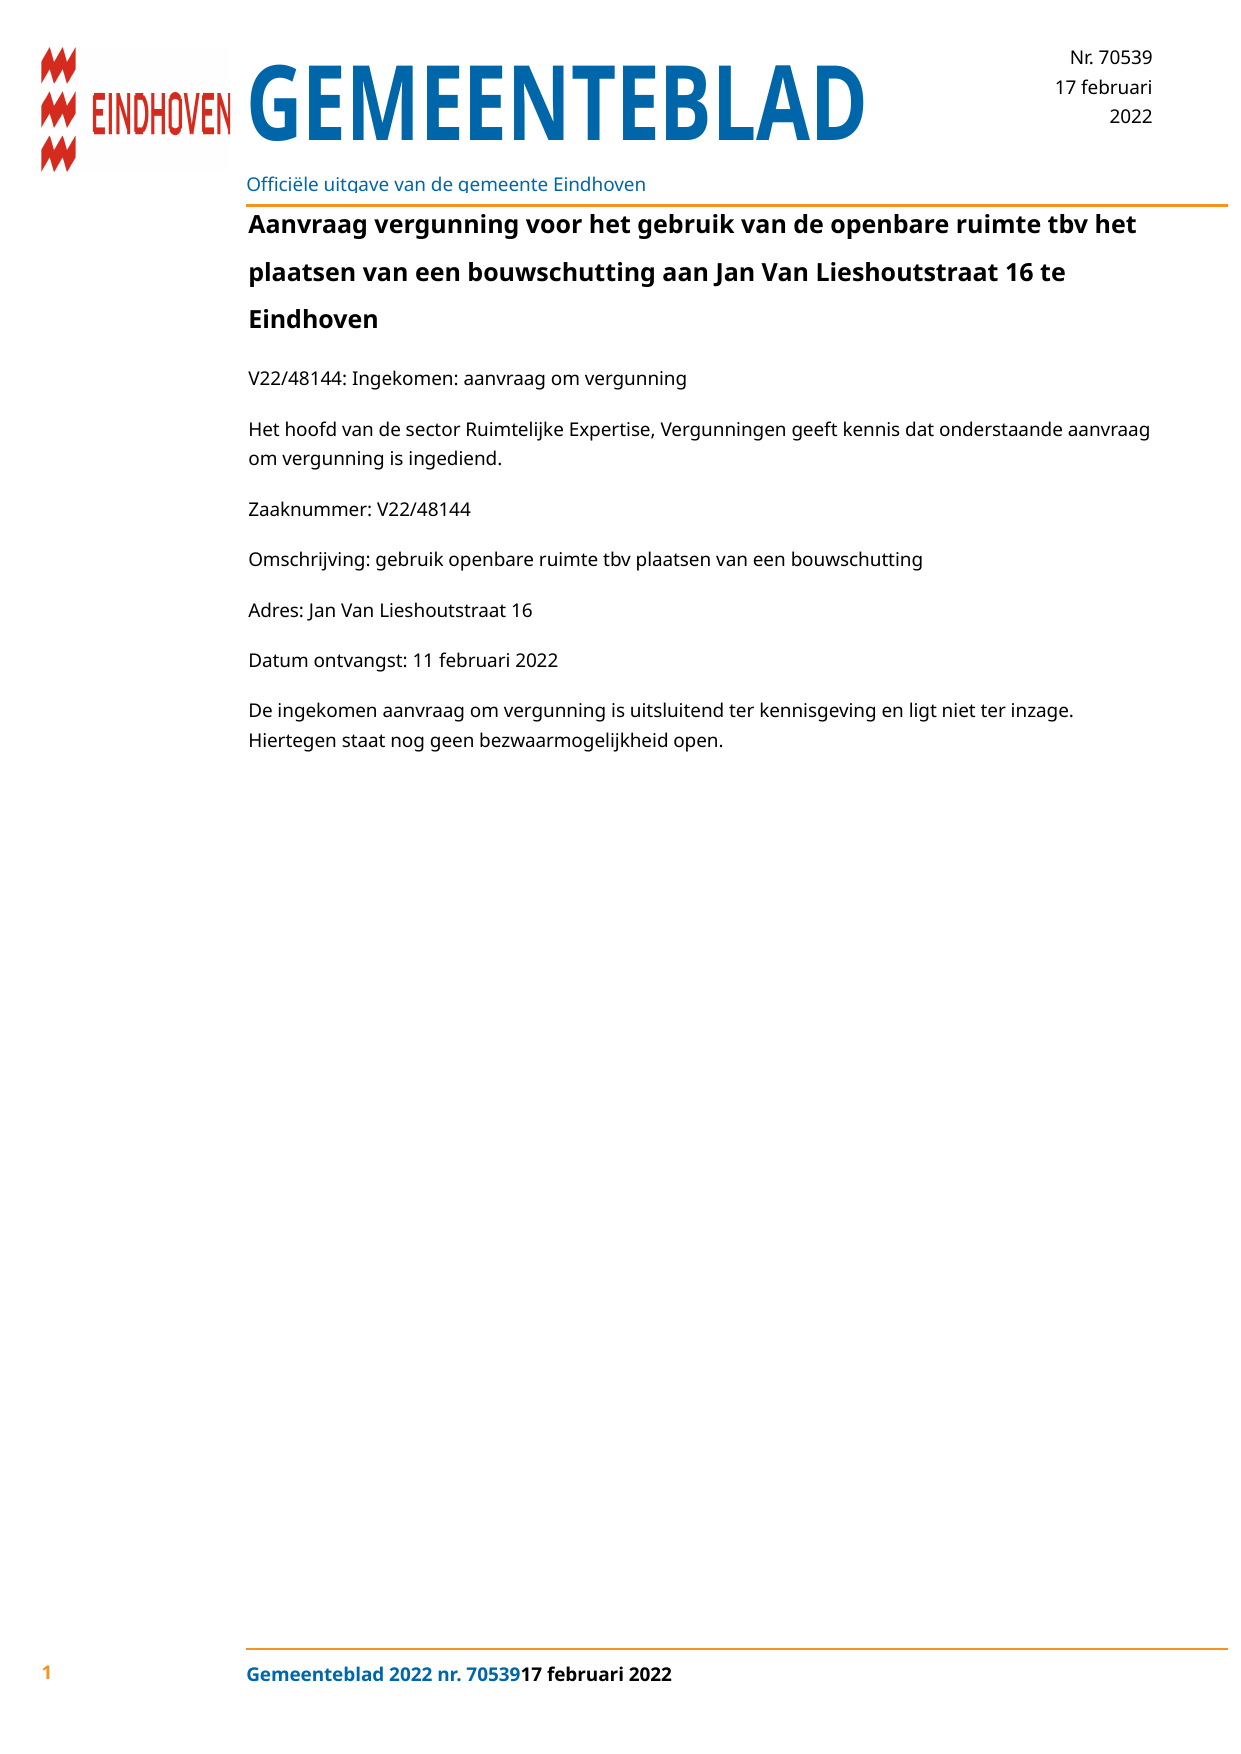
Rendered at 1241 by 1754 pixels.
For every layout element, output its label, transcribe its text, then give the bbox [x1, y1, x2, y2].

text De ingekomen aanvraag om vergunning is uitsluitend ter kennisgeving en ligt niet ter inzage. Hiertegen staat nog geen bezwaarmogelijkheid open. [248, 698, 1152, 753]
text Zaaknummer: V22/48144 [248, 496, 1152, 522]
picture [41, 47, 231, 172]
text Omschrijving: gebruik openbare ruimte tbv plaatsen van een bouwschutting [248, 546, 1152, 572]
text Datum ontvangst: 11 februari 2022 [248, 647, 1152, 673]
text Aanvraag vergunning voor het gebruik van de openbare ruimte tbv het plaatsen van een bouwschutting aan Jan Van Lieshoutstraat 16 te Eindhoven [248, 207, 1152, 336]
text Adres: Jan Van Lieshoutstraat 16 [248, 597, 1152, 622]
text Het hoofd van de sector Ruimtelijke Expertise, Vergunningen geeft kennis dat onderstaande aanvraag om vergunning is ingediend. [248, 416, 1152, 471]
text V22/48144: Ingekomen: aanvraag om vergunning [248, 366, 1152, 391]
